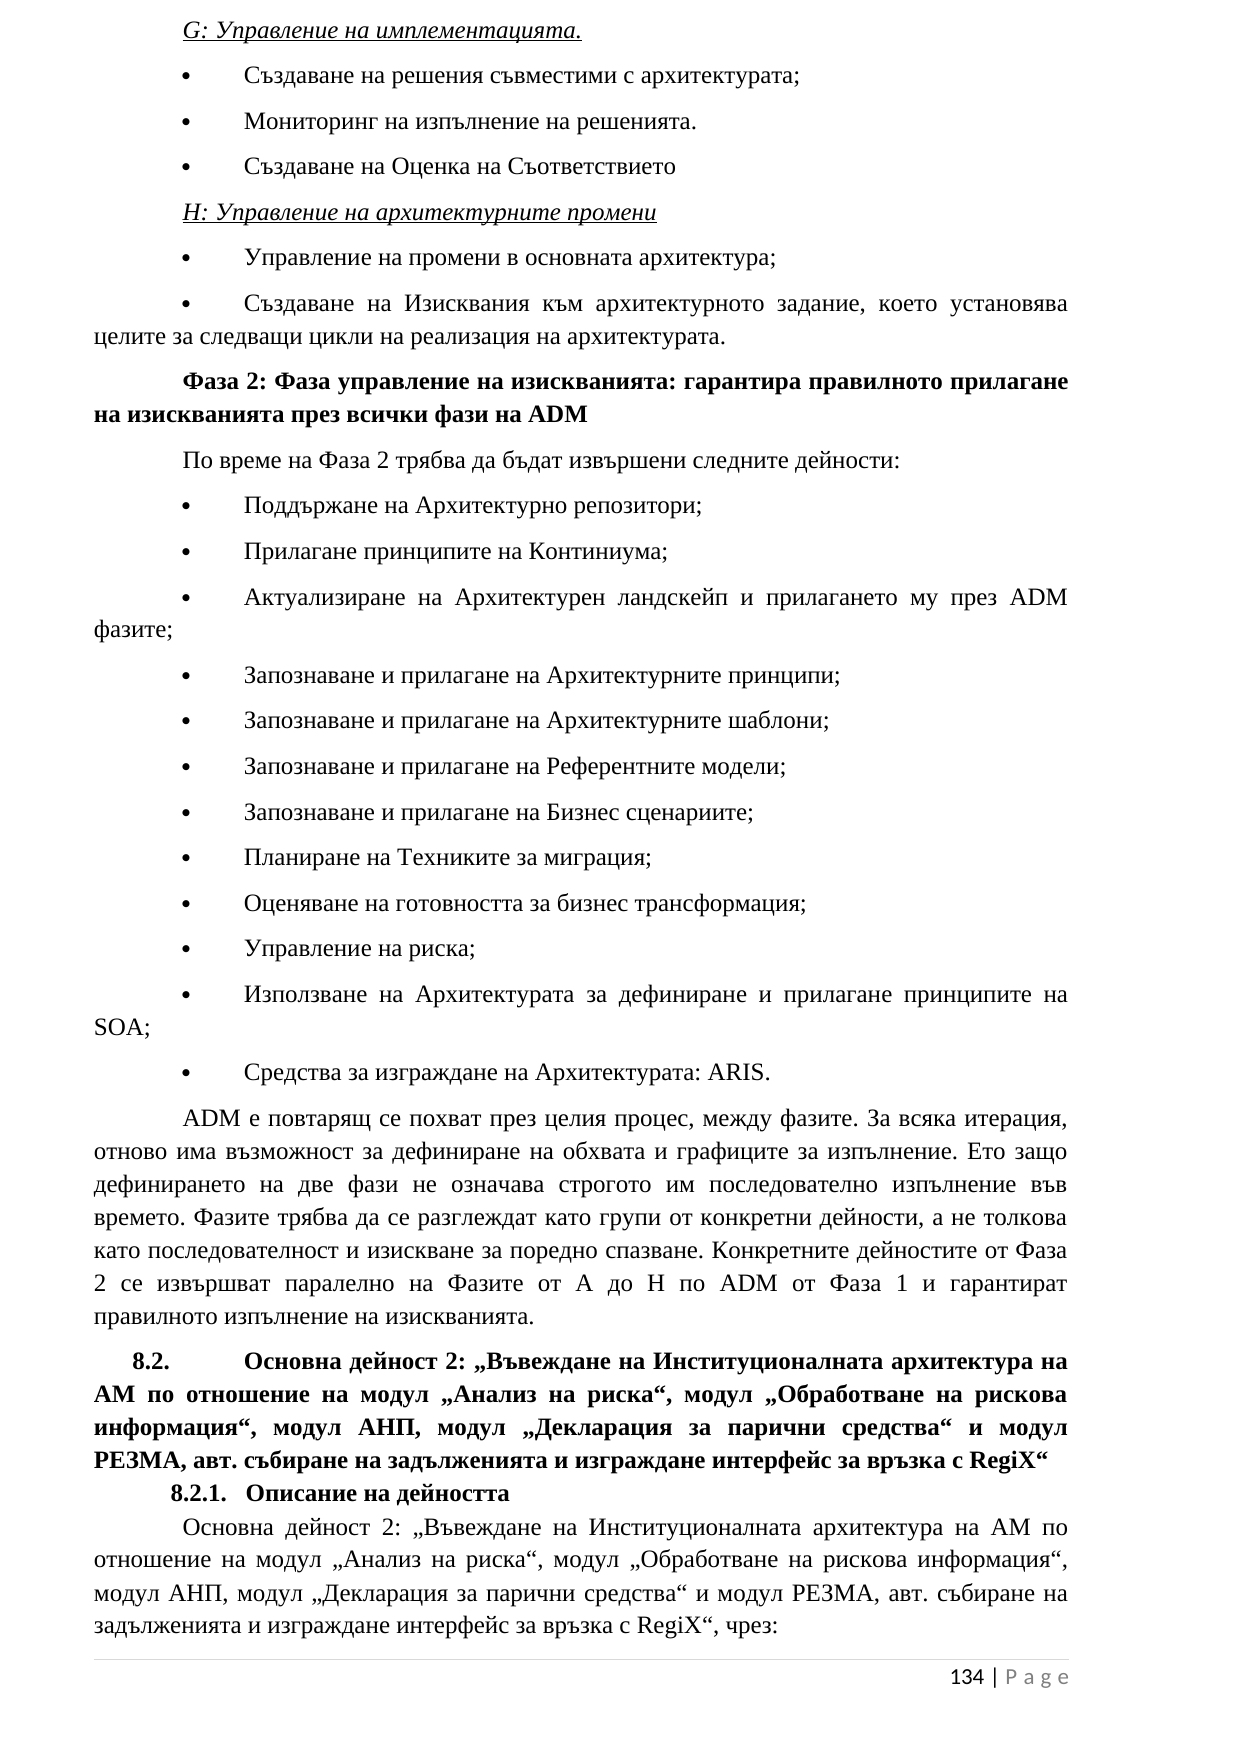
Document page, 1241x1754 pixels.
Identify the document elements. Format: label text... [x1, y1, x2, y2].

list Запознаване и прилагане на Архитектурните принципи; [94, 660, 1069, 689]
list Средства за изграждане на Архитектурата: ARIS. [94, 1057, 1069, 1086]
text Фаза 2: Фаза управление на изискванията: гарантира правилното прилагане на изискванията през всички фази на ADM [94, 366, 1069, 428]
text G: Управление на имплементацията. [94, 15, 1069, 43]
list Планиране на Техниките за миграция; [94, 842, 1069, 871]
list Запознаване и прилагане на Бизнес сценариите; [94, 797, 1069, 825]
text H: Управление на архитектурните промени [94, 197, 1069, 226]
list Поддържане на Архитектурно репозитори; [94, 491, 1069, 519]
text Основна дейност 2: „Въвеждане на Институционалната архитектура на АМ по отношение на модул „Анализ на риска“, модул „Обработване на рискова информация“, модул АНП, модул „Декларация за парични средства“ и модул РЕЗМА, авт. събиране на задълженията и изграждане интерфейс за връзка с RegiX“, чрез: [94, 1512, 1069, 1639]
list Управление на промени в основната архитектура; [94, 242, 1069, 271]
text По време на Фаза 2 трябва да бъдат извършени следните дейности: [94, 445, 1069, 474]
list Мониторинг на изпълнение на решенията. [94, 106, 1069, 134]
list Създаване на решения съвместими с архитектурата; [94, 60, 1069, 89]
subtitle Описание на дейността [170, 1478, 1069, 1507]
list Използване на Архитектурата за дефиниране и прилагане принципите на SOA; [94, 979, 1069, 1041]
list Създаване на Оценка на Съответствието [94, 151, 1069, 180]
list Запознаване и прилагане на Архитектурните шаблони; [94, 706, 1069, 734]
list Създаване на Изисквания към архитектурното задание, което установява целите за следващи цикли на реализация на архитектурата. [94, 288, 1069, 350]
list Актуализиране на Архитектурен ландскейп и прилагането му през ADM фазите; [94, 582, 1069, 643]
list Запознаване и прилагане на Референтните модели; [94, 751, 1069, 780]
list Оценяване на готовността за бизнес трансформация; [94, 888, 1069, 916]
list Управление на риска; [94, 933, 1069, 962]
text ADM е повтарящ се похват през целия процес, между фазите. За всяка итерация, отново има възможност за дефиниране на обхвата и графиците за изпълнение. Ето защо дефинирането на две фази не означава строгото им последователно изпълнение във времето. Фазите трябва да се разглеждат като групи от конкретни дейности, а не толкова като последователност и изискване за поредно спазване. Конкретните дейностите от Фаза 2 се извършват паралелно на Фазите от А до H по ADM от Фаза 1 и гарантират правилното изпълнение на изискванията. [94, 1103, 1069, 1330]
subtitle Основна дейност 2: „Въвеждане на Институционалната архитектура на АМ по отношение на модул „Анализ на риска“, модул „Обработване на рискова информация“, модул АНП, модул „Декларация за парични средства“ и модул РЕЗМА, авт. събиране на задълженията и изграждане интерфейс за връзка с RegiX“ [94, 1346, 1069, 1474]
list Прилагане принципите на Континиума; [94, 536, 1069, 565]
